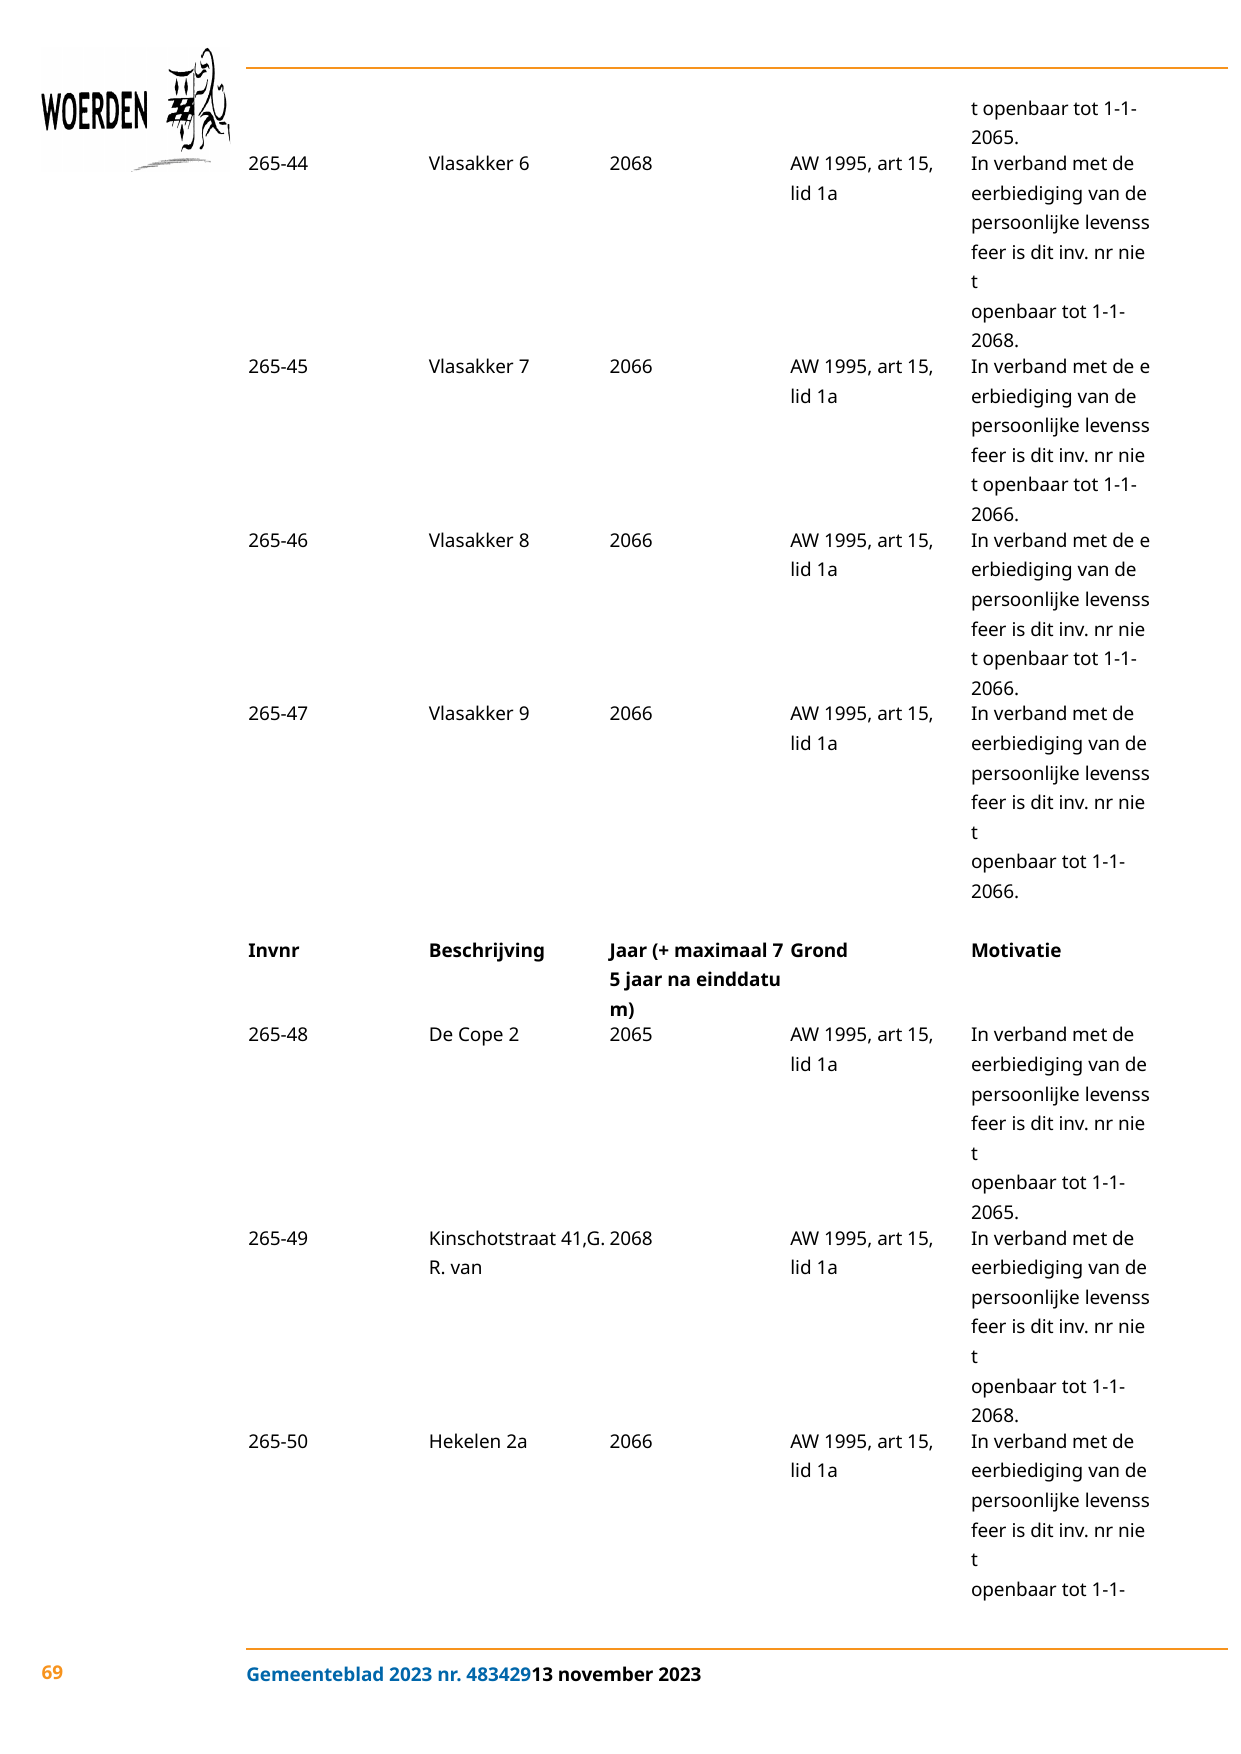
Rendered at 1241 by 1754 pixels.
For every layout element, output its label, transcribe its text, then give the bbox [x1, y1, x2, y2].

table_cell 2066 [609, 527, 790, 701]
table_cell 2068 [609, 1225, 790, 1428]
table_cell 265-50 [248, 1428, 429, 1602]
table_cell De Cope 2 [429, 1022, 609, 1225]
table_cell 2066 [609, 701, 790, 904]
table_cell In verband met de eerbiediging van de persoonlijke levenssfeer is dit inv. nr niet openbaar tot 1-1-2065. [971, 1022, 1152, 1225]
table_cell 265-44 [248, 150, 429, 353]
table_cell AW 1995, art 15, lid 1a [790, 1428, 971, 1602]
table_cell In verband met de eerbiediging van de persoonlijke levenssfeer is dit inv. nr niet openbaar tot 1-1- [971, 1428, 1152, 1602]
table_cell AW 1995, art 15, lid 1a [790, 353, 971, 527]
table_header Motivatie [971, 937, 1152, 1022]
table_cell [248, 95, 429, 150]
table_header Invnr [248, 937, 429, 1022]
table_cell In verband met de eerbiediging van de persoonlijke levenssfeer is dit inv. nr niet openbaar tot 1-1-2066. [971, 701, 1152, 904]
table_cell [790, 95, 971, 150]
table_cell Vlasakker 8 [429, 527, 609, 701]
table_cell 2066 [609, 1428, 790, 1602]
table_header Grond [790, 937, 971, 1022]
table_cell 2068 [609, 150, 790, 353]
table_cell [609, 95, 790, 150]
table_cell AW 1995, art 15, lid 1a [790, 1225, 971, 1428]
table_cell AW 1995, art 15, lid 1a [790, 701, 971, 904]
table_cell Vlasakker 7 [429, 353, 609, 527]
table_cell [429, 95, 609, 150]
table_cell 2066 [609, 353, 790, 527]
table_header Beschrijving [429, 937, 609, 1022]
table_cell 265-47 [248, 701, 429, 904]
table_cell In verband met de eerbiediging van de persoonlijke levenssfeer is dit inv. nr niet openbaar tot 1-1-2068. [971, 1225, 1152, 1428]
table_cell 265-48 [248, 1022, 429, 1225]
table_cell AW 1995, art 15, lid 1a [790, 1022, 971, 1225]
table_cell Vlasakker 6 [429, 150, 609, 353]
table_cell Hekelen 2a [429, 1428, 609, 1602]
table_cell AW 1995, art 15, lid 1a [790, 150, 971, 353]
table_cell 2065 [609, 1022, 790, 1225]
table_cell 265-45 [248, 353, 429, 527]
table_cell AW 1995, art 15, lid 1a [790, 527, 971, 701]
table_cell Kinschotstraat 41,G.R. van [429, 1225, 609, 1428]
table_cell t openbaar tot 1-1-2065. [971, 95, 1152, 150]
table_cell 265-49 [248, 1225, 429, 1428]
table_cell 265-46 [248, 527, 429, 701]
table_cell In verband met de eerbiediging van de persoonlijke levenssfeer is dit inv. nr niet openbaar tot 1-1-2066. [971, 353, 1152, 527]
table_cell Vlasakker 9 [429, 701, 609, 904]
table_header Jaar (+ maximaal 75 jaar na einddatum) [609, 937, 790, 1022]
table_cell In verband met de eerbiediging van de persoonlijke levenssfeer is dit inv. nr niet openbaar tot 1-1-2068. [971, 150, 1152, 353]
picture [41, 47, 231, 172]
table_cell In verband met de eerbiediging van de persoonlijke levenssfeer is dit inv. nr niet openbaar tot 1-1-2066. [971, 527, 1152, 701]
